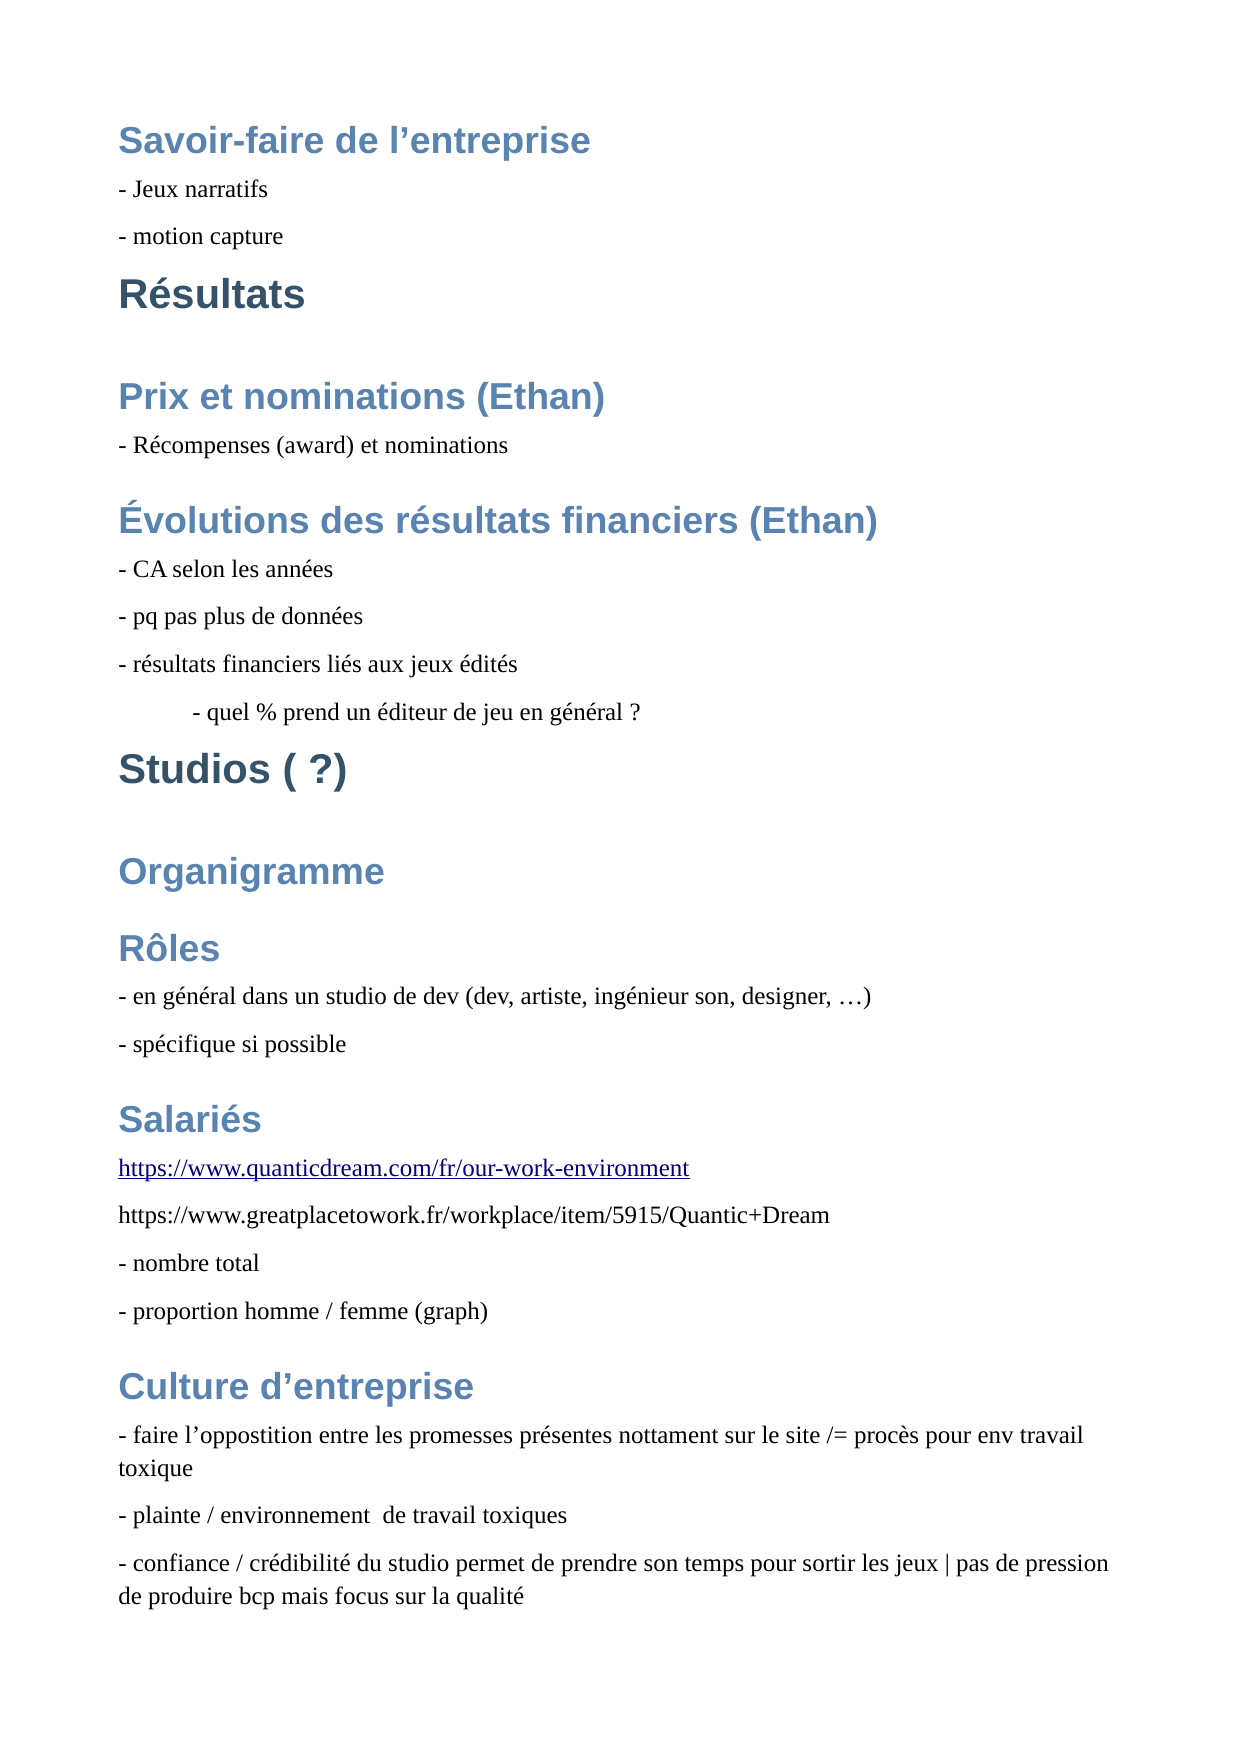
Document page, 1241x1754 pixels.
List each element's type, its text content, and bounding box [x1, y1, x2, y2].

text - pq pas plus de données [118, 601, 1122, 630]
text - motion capture [118, 221, 1122, 250]
text - confiance / crédibilité du studio permet de prendre son temps pour sortir les jeux | pas de pression de produire bcp mais focus sur la qualité [118, 1548, 1122, 1610]
subtitle Culture d’entreprise [118, 1364, 1122, 1407]
text - faire l’oppostition entre les promesses présentes nottament sur le site /= procès pour env travail toxique [118, 1420, 1122, 1482]
text - Jeux narratifs [118, 174, 1122, 202]
text https://www.quanticdream.com/fr/our-work-environment [118, 1153, 1122, 1182]
text - nombre total [118, 1248, 1122, 1277]
text - quel % prend un éditeur de jeu en général ? [118, 697, 1122, 725]
text - en général dans un studio de dev (dev, artiste, ingénieur son, designer, …) [118, 981, 1122, 1010]
subtitle Salariés [118, 1097, 1122, 1141]
subtitle Organigramme [118, 849, 1122, 892]
text - CA selon les années [118, 554, 1122, 582]
text https://www.greatplacetowork.fr/workplace/item/5915/Quantic+Dream [118, 1201, 1122, 1229]
text - proportion homme / femme (graph) [118, 1296, 1122, 1324]
subtitle Prix et nominations (Ethan) [118, 374, 1122, 417]
subtitle Évolutions des résultats financiers (Ethan) [118, 498, 1122, 541]
text - plainte / environnement de travail toxiques [118, 1501, 1122, 1529]
text - résultats financiers liés aux jeux édités [118, 649, 1122, 678]
text - spécifique si possible [118, 1029, 1122, 1058]
subtitle Savoir-faire de l’entreprise [118, 118, 1122, 161]
subtitle Studios ( ?) [118, 744, 1122, 792]
text - Récompenses (award) et nominations [118, 430, 1122, 458]
subtitle Résultats [118, 269, 1122, 317]
subtitle Rôles [118, 926, 1122, 969]
